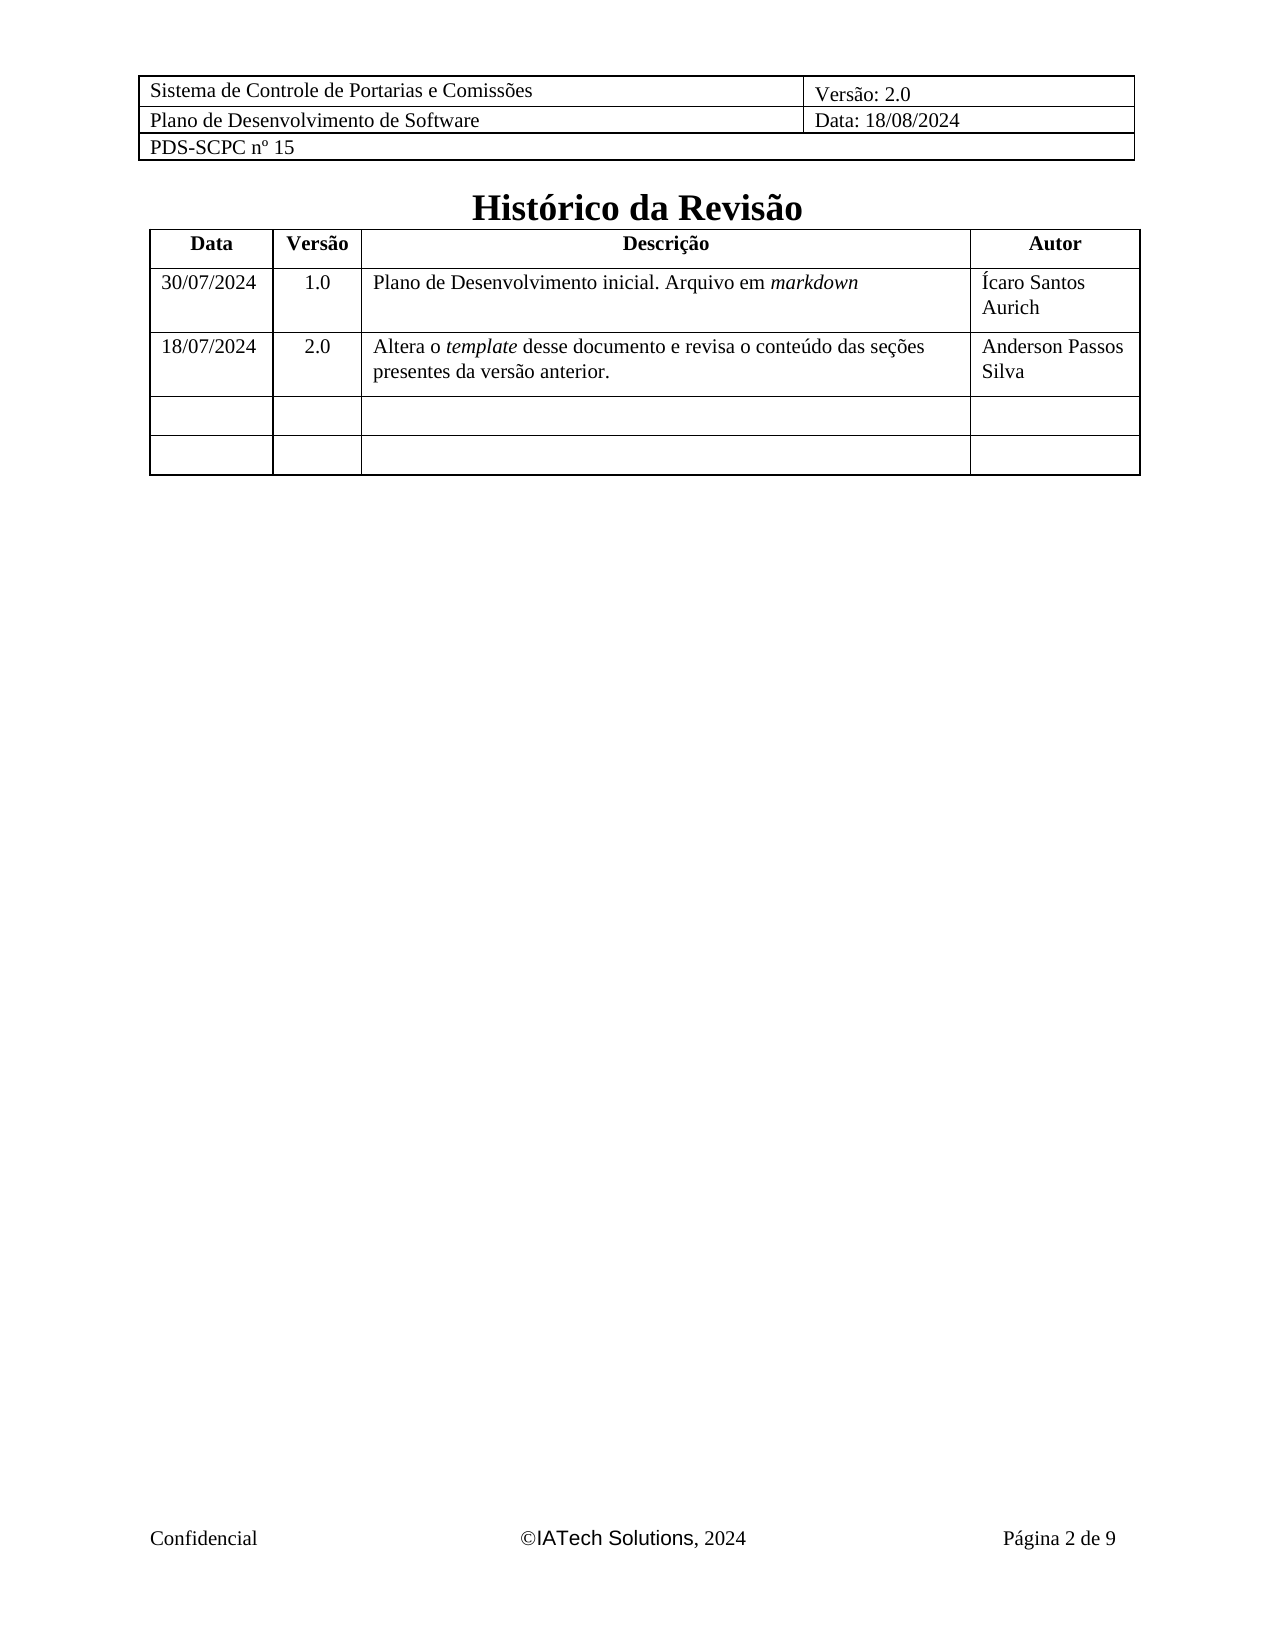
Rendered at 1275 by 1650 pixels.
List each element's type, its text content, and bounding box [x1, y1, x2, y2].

table_cell [971, 436, 1139, 474]
table_cell Plano de Desenvolvimento inicial. Arquivo em markdown [362, 269, 970, 332]
subtitle Histórico da Revisão [150, 185, 1125, 228]
table_header Data [151, 230, 272, 268]
table_cell Ícaro Santos Aurich [971, 269, 1139, 332]
table_cell 2.0 [274, 333, 361, 396]
table_cell Anderson Passos Silva [971, 333, 1139, 396]
table_cell 1.0 [274, 269, 361, 332]
table_header Versão [274, 230, 361, 268]
table_cell [274, 397, 361, 435]
table_cell Altera o template desse documento e revisa o conteúdo das seções presentes da versão anterior. [362, 333, 970, 396]
table_cell [362, 397, 970, 435]
table_header Autor [971, 230, 1139, 268]
table_cell [274, 436, 361, 474]
table_header Descrição [362, 230, 970, 268]
table_cell [362, 436, 970, 474]
table_cell 18/07/2024 [151, 333, 272, 396]
table_cell 30/07/2024 [151, 269, 272, 332]
table_cell [971, 397, 1139, 435]
table_cell [151, 436, 272, 474]
table_cell [151, 397, 272, 435]
